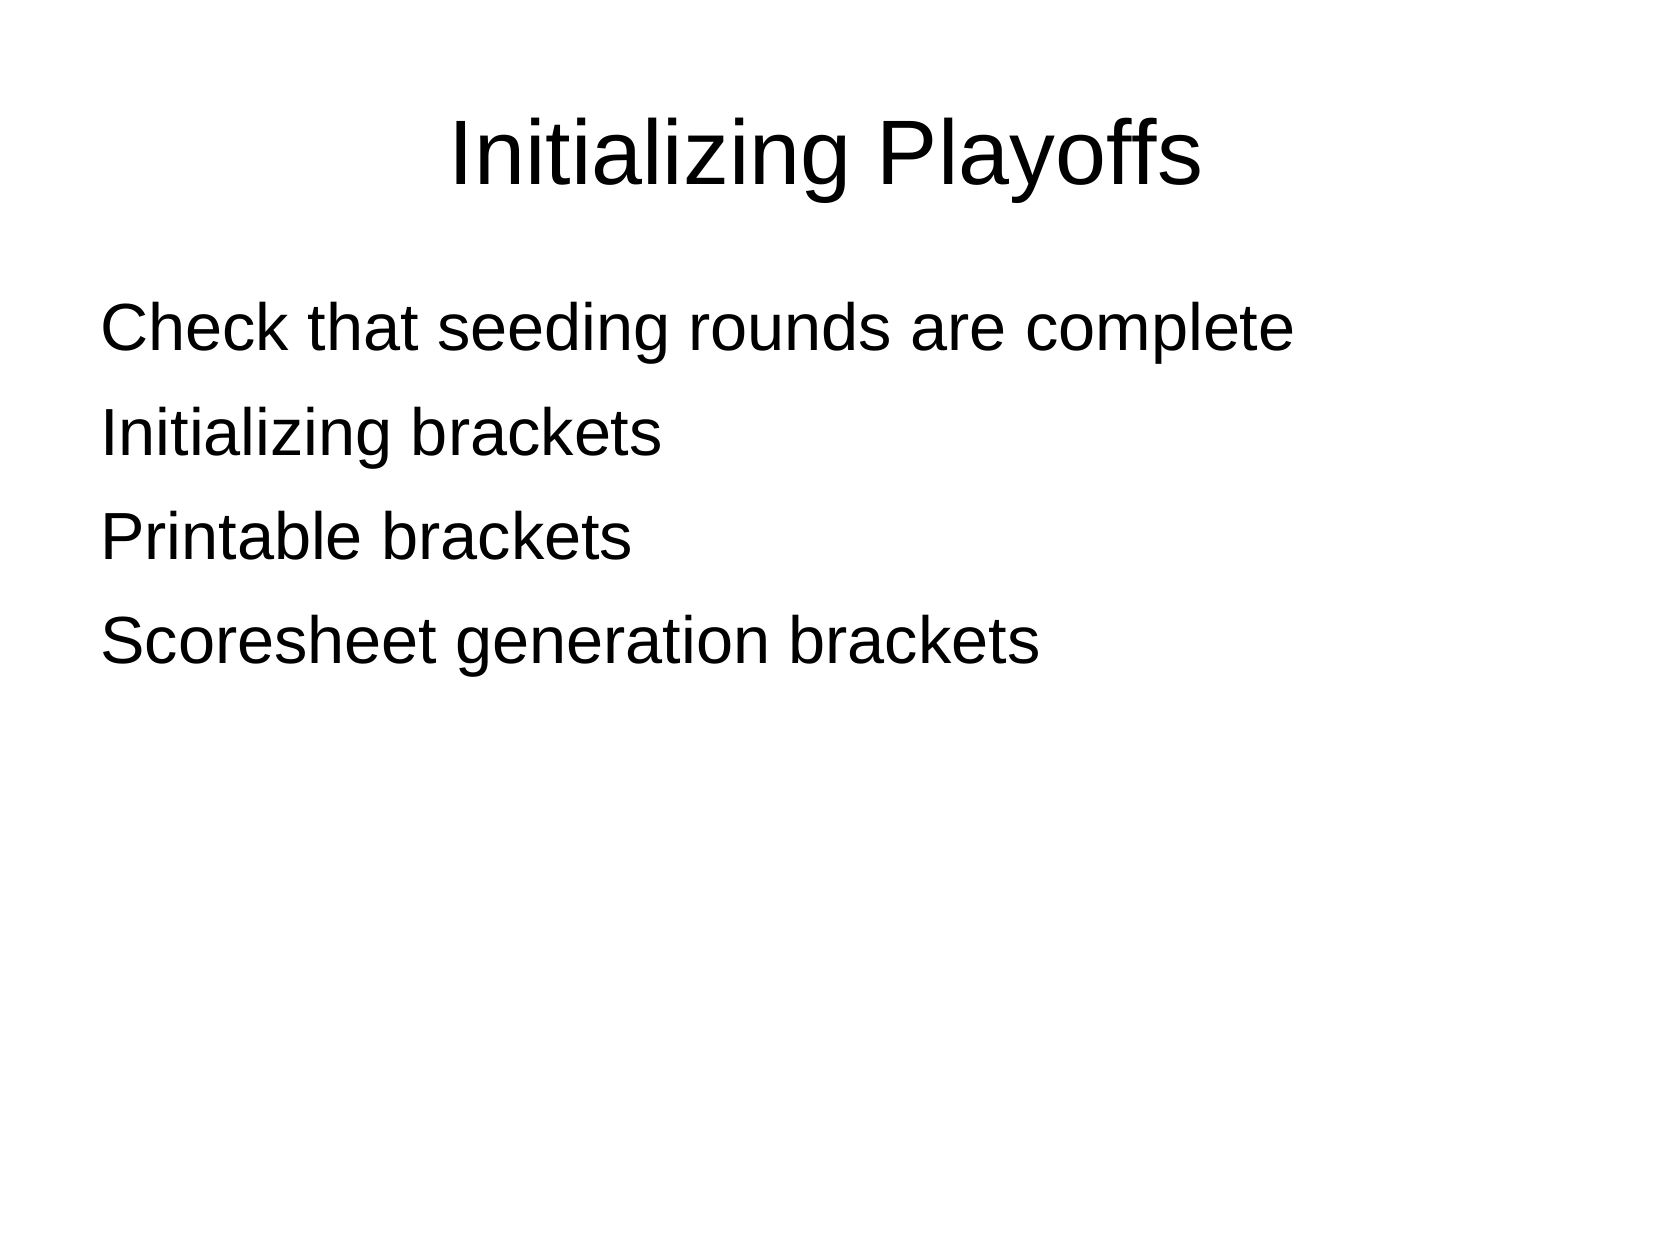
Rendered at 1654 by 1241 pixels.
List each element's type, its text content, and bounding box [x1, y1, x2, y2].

title Initializing Playoffs [82, 49, 1571, 257]
list Check that seeding rounds are complete Initializing brackets Printable brackets Scoresheet generation brackets [82, 290, 1571, 1109]
